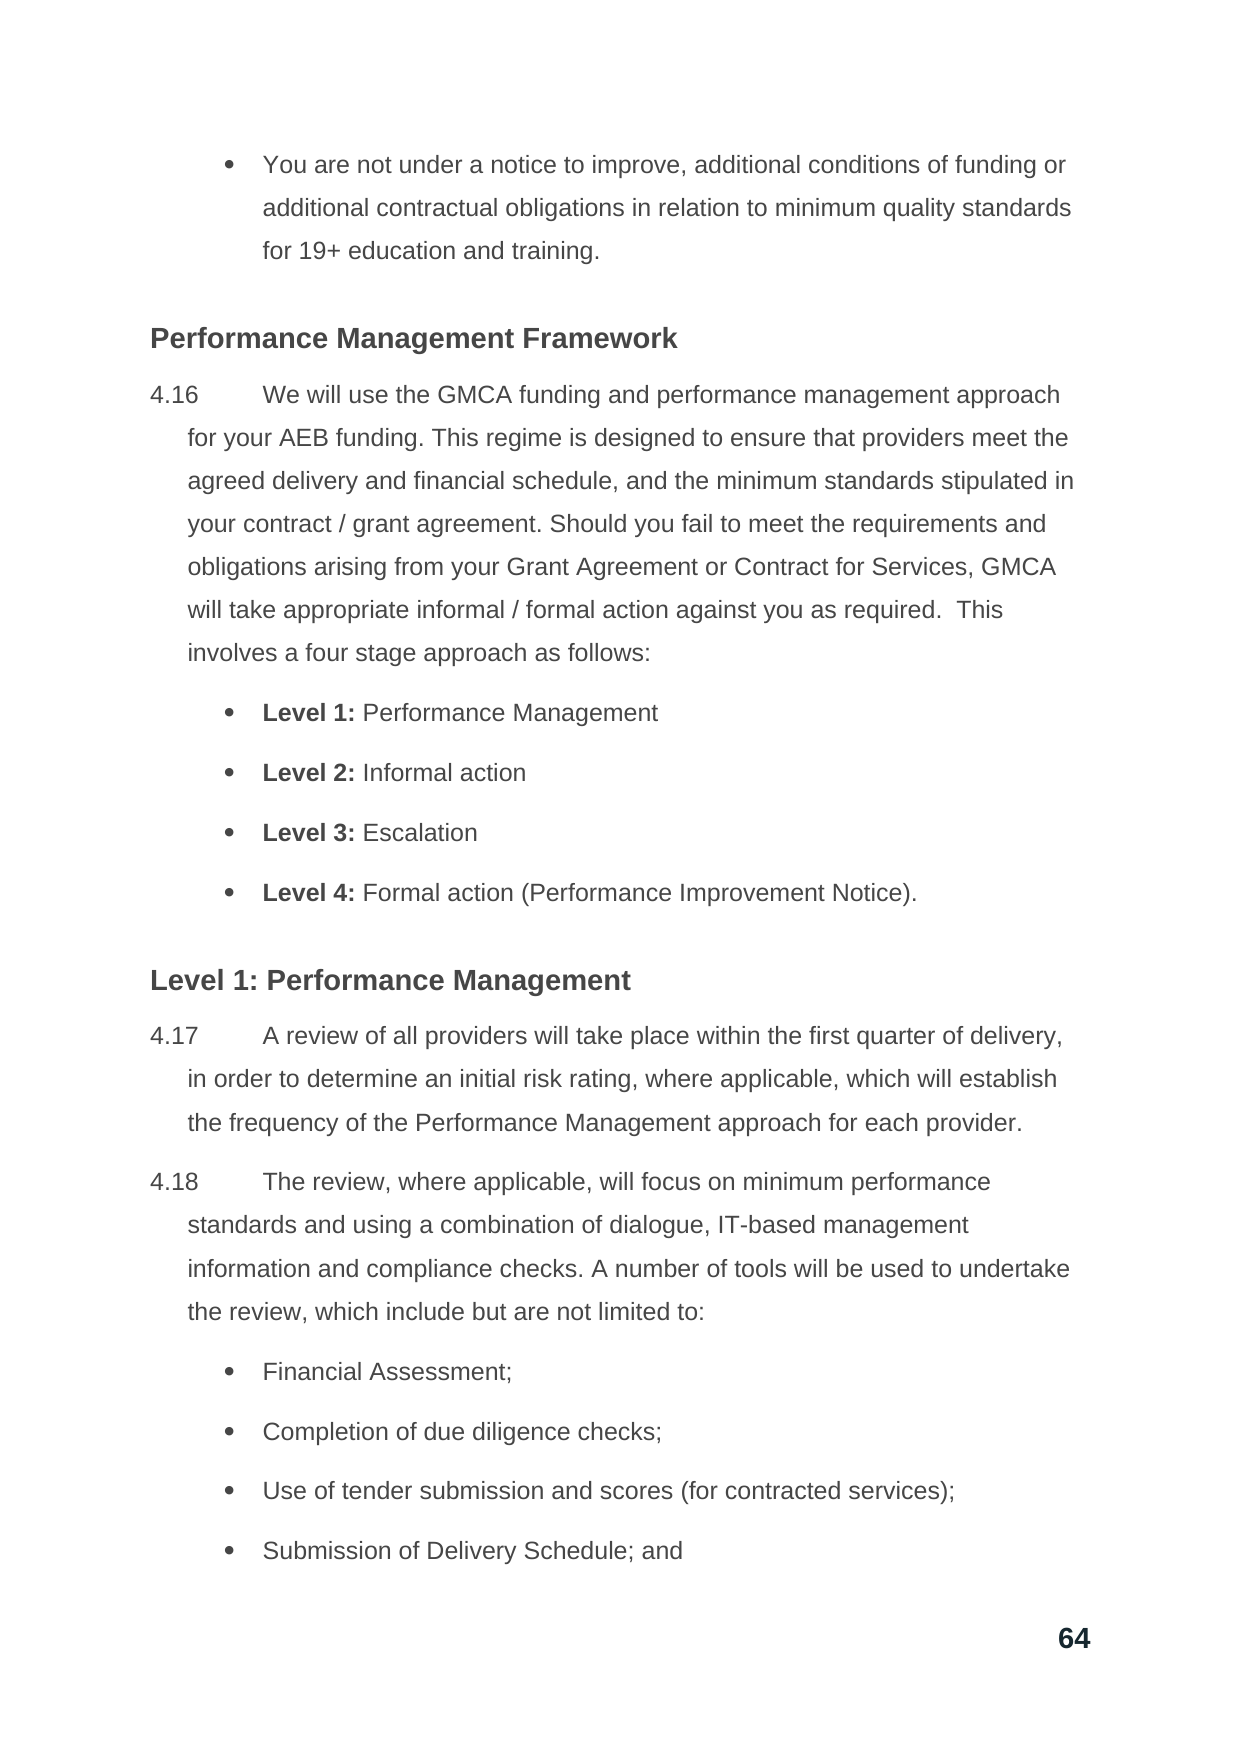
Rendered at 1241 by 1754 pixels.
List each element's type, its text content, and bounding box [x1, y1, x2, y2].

text 4.17 A review of all providers will take place within the first quarter of delivery, in order to determine an initial risk rating, where applicable, which will establish the frequency of the Performance Management approach for each provider. [150, 1021, 1090, 1136]
list Level 1: Performance Management [225, 698, 1090, 727]
list Completion of due diligence checks; [225, 1416, 1090, 1445]
list Submission of Delivery Schedule; and [225, 1536, 1090, 1565]
list You are not under a notice to improve, additional conditions of funding or additional contractual obligations in relation to minimum quality standards for 19+ education and training. [225, 150, 1090, 265]
list Level 4: Formal action (Performance Improvement Notice). [225, 878, 1090, 907]
text 4.18 The review, where applicable, will focus on minimum performance standards and using a combination of dialogue, IT-based management information and compliance checks. A number of tools will be used to undertake the review, which include but are not limited to: [150, 1167, 1090, 1326]
text 4.16 We will use the GMCA funding and performance management approach for your AEB funding. This regime is designed to ensure that providers meet the agreed delivery and financial schedule, and the minimum standards stipulated in your contract / grant agreement. Should you fail to meet the requirements and obligations arising from your Grant Agreement or Contract for Services, GMCA will take appropriate informal / formal action against you as required. This involves a four stage approach as follows: [150, 380, 1090, 667]
subtitle Performance Management Framework [150, 321, 1090, 355]
list Level 3: Escalation [225, 818, 1090, 847]
list Use of tender submission and scores (for contracted services); [225, 1476, 1090, 1505]
list Financial Assessment; [225, 1357, 1090, 1385]
list Level 2: Informal action [225, 758, 1090, 787]
subtitle Level 1: Performance Management [150, 963, 1090, 996]
